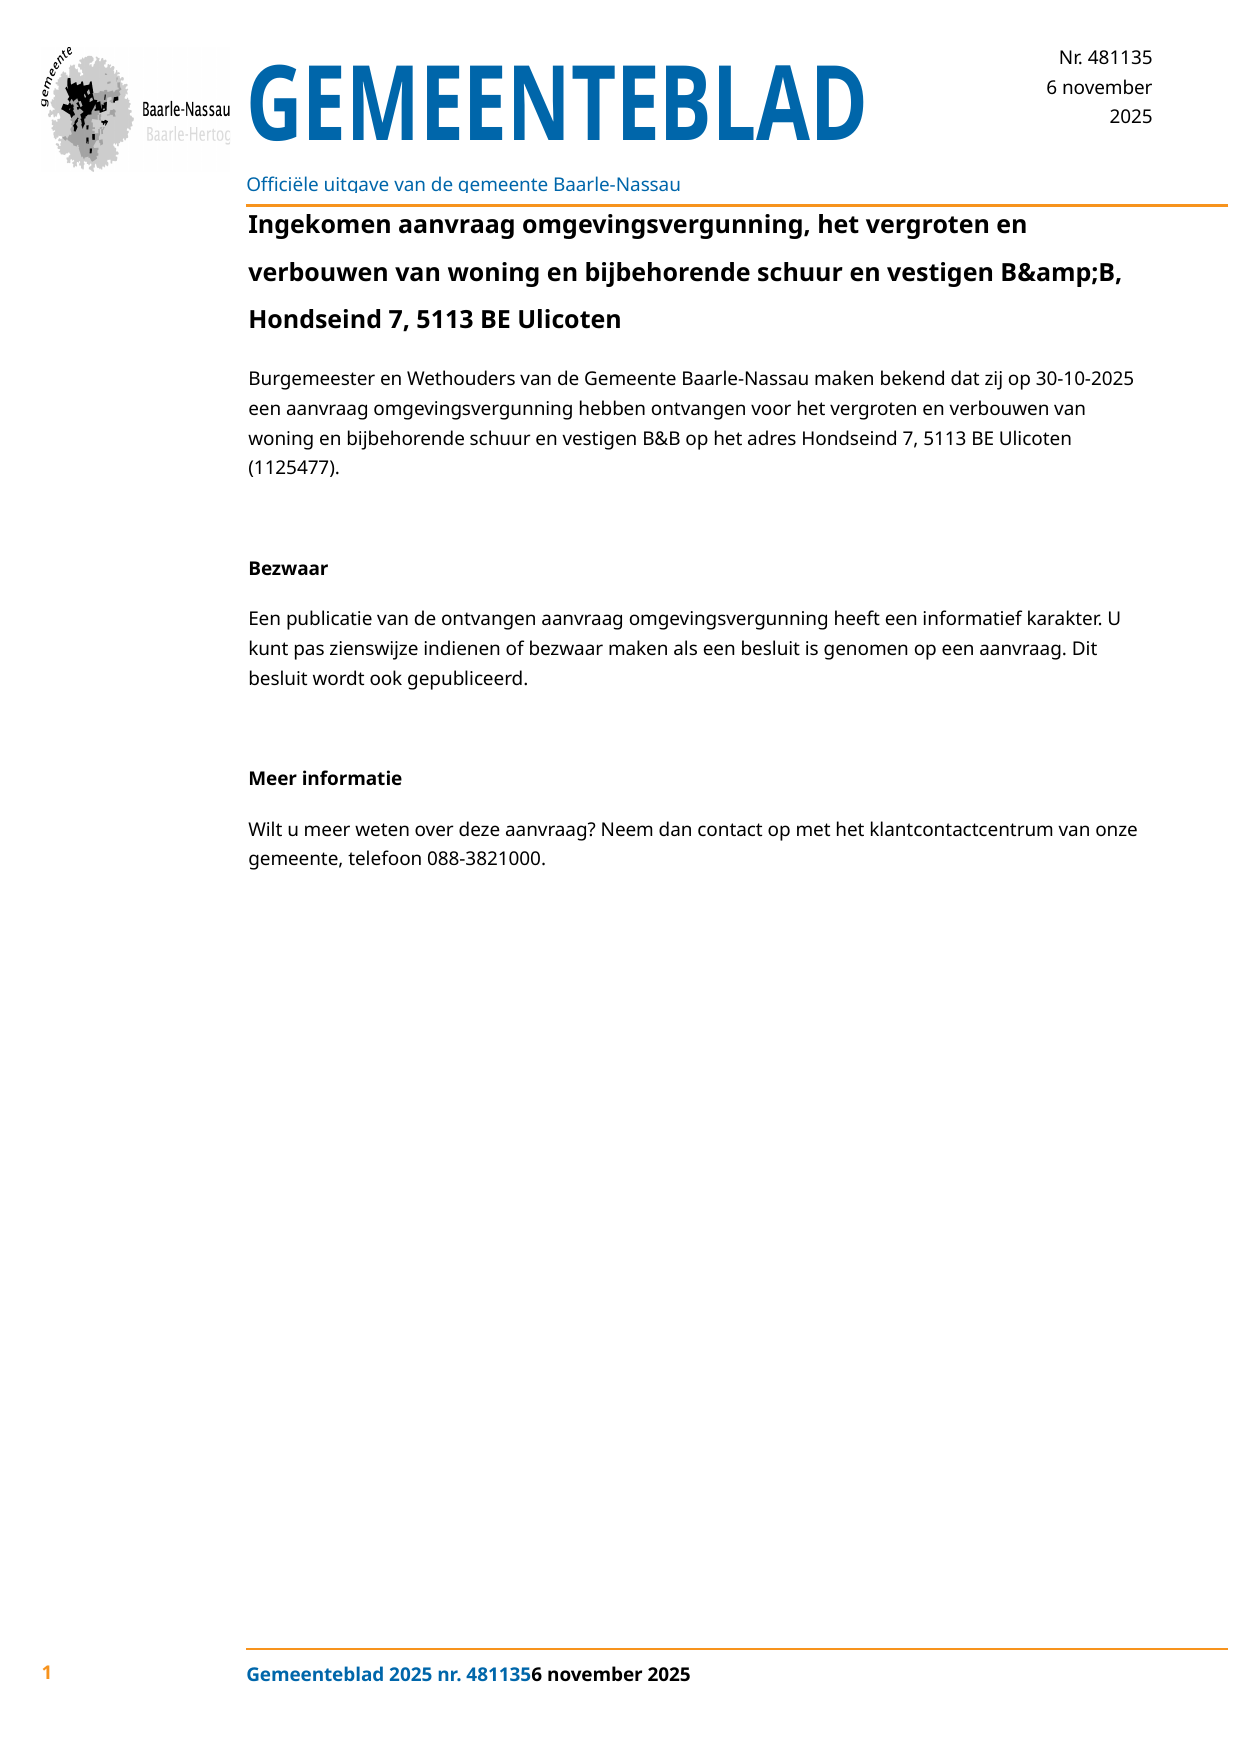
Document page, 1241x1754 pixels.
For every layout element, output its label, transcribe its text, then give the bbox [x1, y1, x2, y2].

text Een publicatie van de ontvangen aanvraag omgevingsvergunning heeft een informatief karakter. U kunt pas zienswijze indienen of bezwaar maken als een besluit is genomen op een aanvraag. Dit besluit wordt ook gepubliceerd. [248, 606, 1152, 690]
text Wilt u meer weten over deze aanvraag? Neem dan contact op met het klantcontactcentrum van onze gemeente, telefoon 088-3821000. [248, 816, 1152, 871]
text Ingekomen aanvraag omgevingsvergunning, het vergroten en verbouwen van woning en bijbehorende schuur en vestigen B&amp;B, Hondseind 7, 5113 BE Ulicoten [248, 207, 1152, 336]
text Bezwaar [248, 555, 1152, 581]
text Burgemeester en Wethouders van de Gemeente Baarle-Nassau maken bekend dat zij op 30-10-2025 een aanvraag omgevingsvergunning hebben ontvangen voor het vergroten en verbouwen van woning en bijbehorende schuur en vestigen B&B op het adres Hondseind 7, 5113 BE Ulicoten (1125477). [248, 366, 1152, 480]
text Meer informatie [248, 766, 1152, 791]
picture [41, 47, 231, 172]
